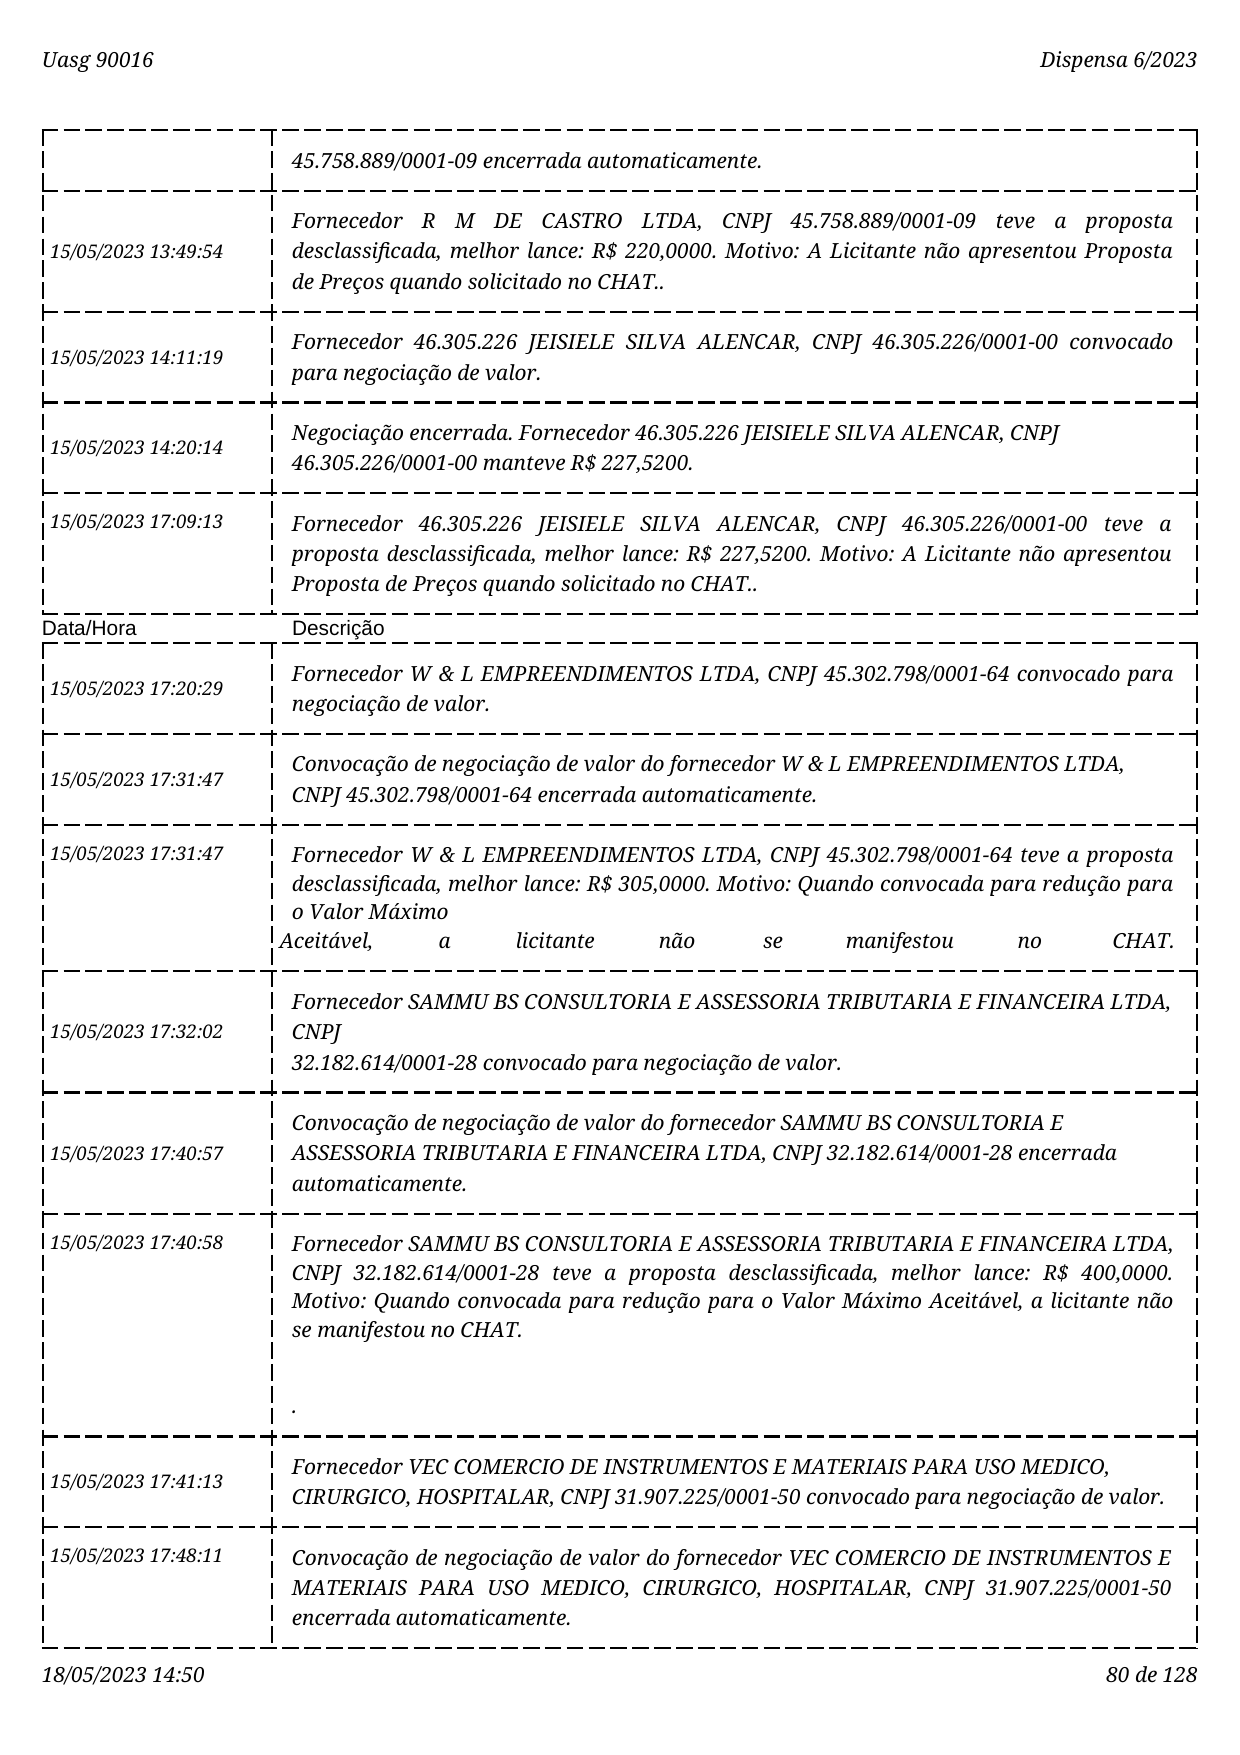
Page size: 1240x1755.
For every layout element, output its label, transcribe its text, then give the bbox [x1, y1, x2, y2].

table_cell 15/05/2023 14:11:19 [43, 311, 272, 401]
table_cell 45.758.889/0001-09 encerrada automaticamente. [272, 129, 1197, 189]
table_cell 15/05/2023 14:20:14 [43, 401, 272, 492]
table_cell Convocação de negociação de valor do fornecedor W & L EMPREENDIMENTOS LTDA, CNPJ 45.302.798/0001-64 encerrada automaticamente. [272, 733, 1197, 823]
text Data/Hora Descrição [42, 615, 1200, 639]
table_cell 15/05/2023 17:09:13 [43, 492, 272, 613]
table_cell Fornecedor 46.305.226 JEISIELE SILVA ALENCAR, CNPJ 46.305.226/0001-00 teve a proposta desclassificada, melhor lance: R$ 227,5200. Motivo: A Licitante não apresentou Proposta de Preços quando solicitado no CHAT.. [272, 492, 1197, 613]
table_cell 15/05/2023 17:40:58 [43, 1213, 272, 1435]
table_cell Fornecedor SAMMU BS CONSULTORIA E ASSESSORIA TRIBUTARIA E FINANCEIRA LTDA, CNPJ 32.182.614/0001-28 convocado para negociação de valor. [272, 970, 1197, 1091]
table_header Fornecedor W & L EMPREENDIMENTOS LTDA, CNPJ 45.302.798/0001-64 convocado para negociação de valor. [272, 642, 1197, 733]
table_cell Fornecedor VEC COMERCIO DE INSTRUMENTOS E MATERIAIS PARA USO MEDICO, CIRURGICO, HOSPITALAR, CNPJ 31.907.225/0001-50 convocado para negociação de valor. [272, 1435, 1197, 1526]
table_cell 15/05/2023 17:32:02 [43, 970, 272, 1091]
table_cell Convocação de negociação de valor do fornecedor VEC COMERCIO DE INSTRUMENTOS E MATERIAIS PARA USO MEDICO, CIRURGICO, HOSPITALAR, CNPJ 31.907.225/0001-50 encerrada automaticamente. [272, 1526, 1197, 1647]
table_cell 15/05/2023 17:40:57 [43, 1091, 272, 1212]
table_header 15/05/2023 17:20:29 [43, 642, 272, 733]
table_cell 15/05/2023 17:31:47 [43, 824, 272, 970]
table_cell Negociação encerrada. Fornecedor 46.305.226 JEISIELE SILVA ALENCAR, CNPJ 46.305.226/0001-00 manteve R$ 227,5200. [272, 401, 1197, 492]
table_cell 15/05/2023 17:48:11 [43, 1526, 272, 1647]
table_cell Fornecedor W & L EMPREENDIMENTOS LTDA, CNPJ 45.302.798/0001-64 teve a proposta desclassificada, melhor lance: R$ 305,0000. Motivo: Quando convocada para redução para o Valor Máximo Aceitável, a licitante não se manifestou no CHAT. [272, 824, 1197, 970]
table_cell Fornecedor SAMMU BS CONSULTORIA E ASSESSORIA TRIBUTARIA E FINANCEIRA LTDA, CNPJ 32.182.614/0001-28 teve a proposta desclassificada, melhor lance: R$ 400,0000. Motivo: Quando convocada para redução para o Valor Máximo Aceitável, a licitante não se manifestou no CHAT. . [272, 1213, 1197, 1435]
table_cell Fornecedor R M DE CASTRO LTDA, CNPJ 45.758.889/0001-09 teve a proposta desclassificada, melhor lance: R$ 220,0000. Motivo: A Licitante não apresentou Proposta de Preços quando solicitado no CHAT.. [272, 190, 1197, 311]
table_cell [43, 129, 272, 189]
table_cell 15/05/2023 17:41:13 [43, 1435, 272, 1526]
table_cell Fornecedor 46.305.226 JEISIELE SILVA ALENCAR, CNPJ 46.305.226/0001-00 convocado para negociação de valor. [272, 311, 1197, 401]
table_cell 15/05/2023 13:49:54 [43, 190, 272, 311]
table_cell Convocação de negociação de valor do fornecedor SAMMU BS CONSULTORIA E ASSESSORIA TRIBUTARIA E FINANCEIRA LTDA, CNPJ 32.182.614/0001-28 encerrada automaticamente. [272, 1091, 1197, 1212]
table_cell 15/05/2023 17:31:47 [43, 733, 272, 823]
